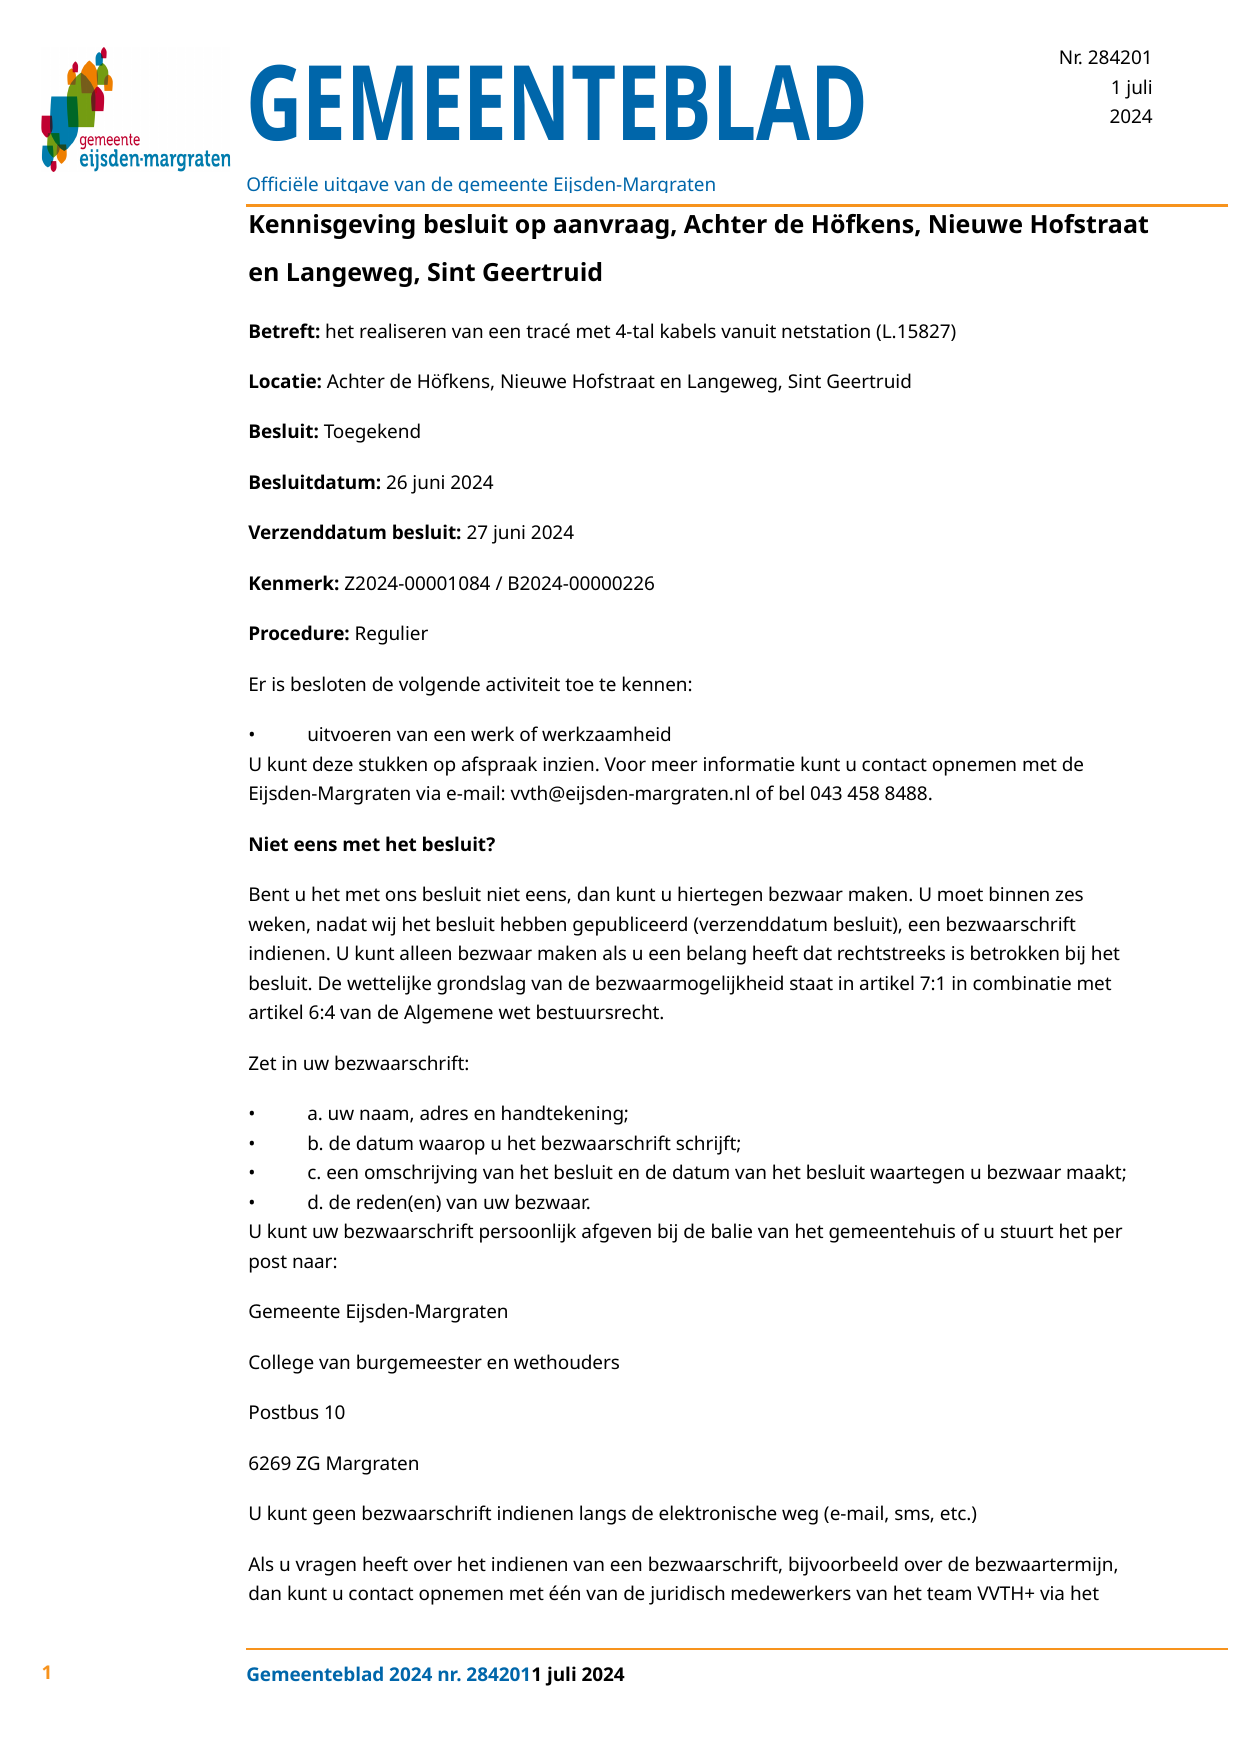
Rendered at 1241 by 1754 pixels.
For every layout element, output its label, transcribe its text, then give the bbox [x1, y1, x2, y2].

list d. de reden(en) van uw bezwaar. [248, 1189, 1152, 1215]
list a. uw naam, adres en handtekening; [248, 1100, 1152, 1126]
text Procedure: Regulier [248, 620, 1152, 646]
text Kennisgeving besluit op aanvraag, Achter de Höfkens, Nieuwe Hofstraat en Langeweg, Sint Geertruid [248, 207, 1152, 288]
text Bent u het met ons besluit niet eens, dan kunt u hiertegen bezwaar maken. U moet binnen zes weken, nadat wij het besluit hebben gepubliceerd (verzenddatum besluit), een bezwaarschrift indienen. U kunt alleen bezwaar maken als u een belang heeft dat rechtstreeks is betrokken bij het besluit. De wettelijke grondslag van de bezwaarmogelijkheid staat in artikel 7:1 in combinatie met artikel 6:4 van de Algemene wet bestuursrecht. [248, 881, 1152, 1025]
text College van burgemeester en wethouders [248, 1349, 1152, 1375]
text Besluit: Toegekend [248, 419, 1152, 444]
text Locatie: Achter de Höfkens, Nieuwe Hofstraat en Langeweg, Sint Geertruid [248, 368, 1152, 394]
text Als u vragen heeft over het indienen van een bezwaarschrift, bijvoorbeeld over de bezwaartermijn, dan kunt u contact opnemen met één van de juridisch medewerkers van het team VVTH+ via het [248, 1551, 1152, 1606]
list uitvoeren van een werk of werkzaamheid [248, 721, 1152, 747]
list b. de datum waarop u het bezwaarschrift schrijft; [248, 1130, 1152, 1156]
text Er is besloten de volgende activiteit toe te kennen: [248, 671, 1152, 697]
text Postbus 10 [248, 1399, 1152, 1425]
text Verzenddatum besluit: 27 juni 2024 [248, 519, 1152, 545]
text Gemeente Eijsden-Margraten [248, 1299, 1152, 1324]
text U kunt uw bezwaarschrift persoonlijk afgeven bij de balie van het gemeentehuis of u stuurt het per post naar: [248, 1219, 1152, 1274]
text Zet in uw bezwaarschrift: [248, 1050, 1152, 1076]
text Betreft: het realiseren van een tracé met 4-tal kabels vanuit netstation (L.15827) [248, 318, 1152, 344]
list c. een omschrijving van het besluit en de datum van het besluit waartegen u bezwaar maakt; [248, 1159, 1152, 1185]
text Besluitdatum: 26 juni 2024 [248, 469, 1152, 495]
text Niet eens met het besluit? [248, 831, 1152, 857]
text 6269 ZG Margraten [248, 1450, 1152, 1476]
text U kunt geen bezwaarschrift indienen langs de elektronische weg (e-mail, sms, etc.) [248, 1500, 1152, 1526]
picture [41, 47, 231, 172]
text U kunt deze stukken op afspraak inzien. Voor meer informatie kunt u contact opnemen met de Eijsden-Margraten via e-mail: vvth@eijsden-margraten.nl of bel 043 458 8488. [248, 751, 1152, 806]
text Kenmerk: Z2024-00001084 / B2024-00000226 [248, 570, 1152, 596]
